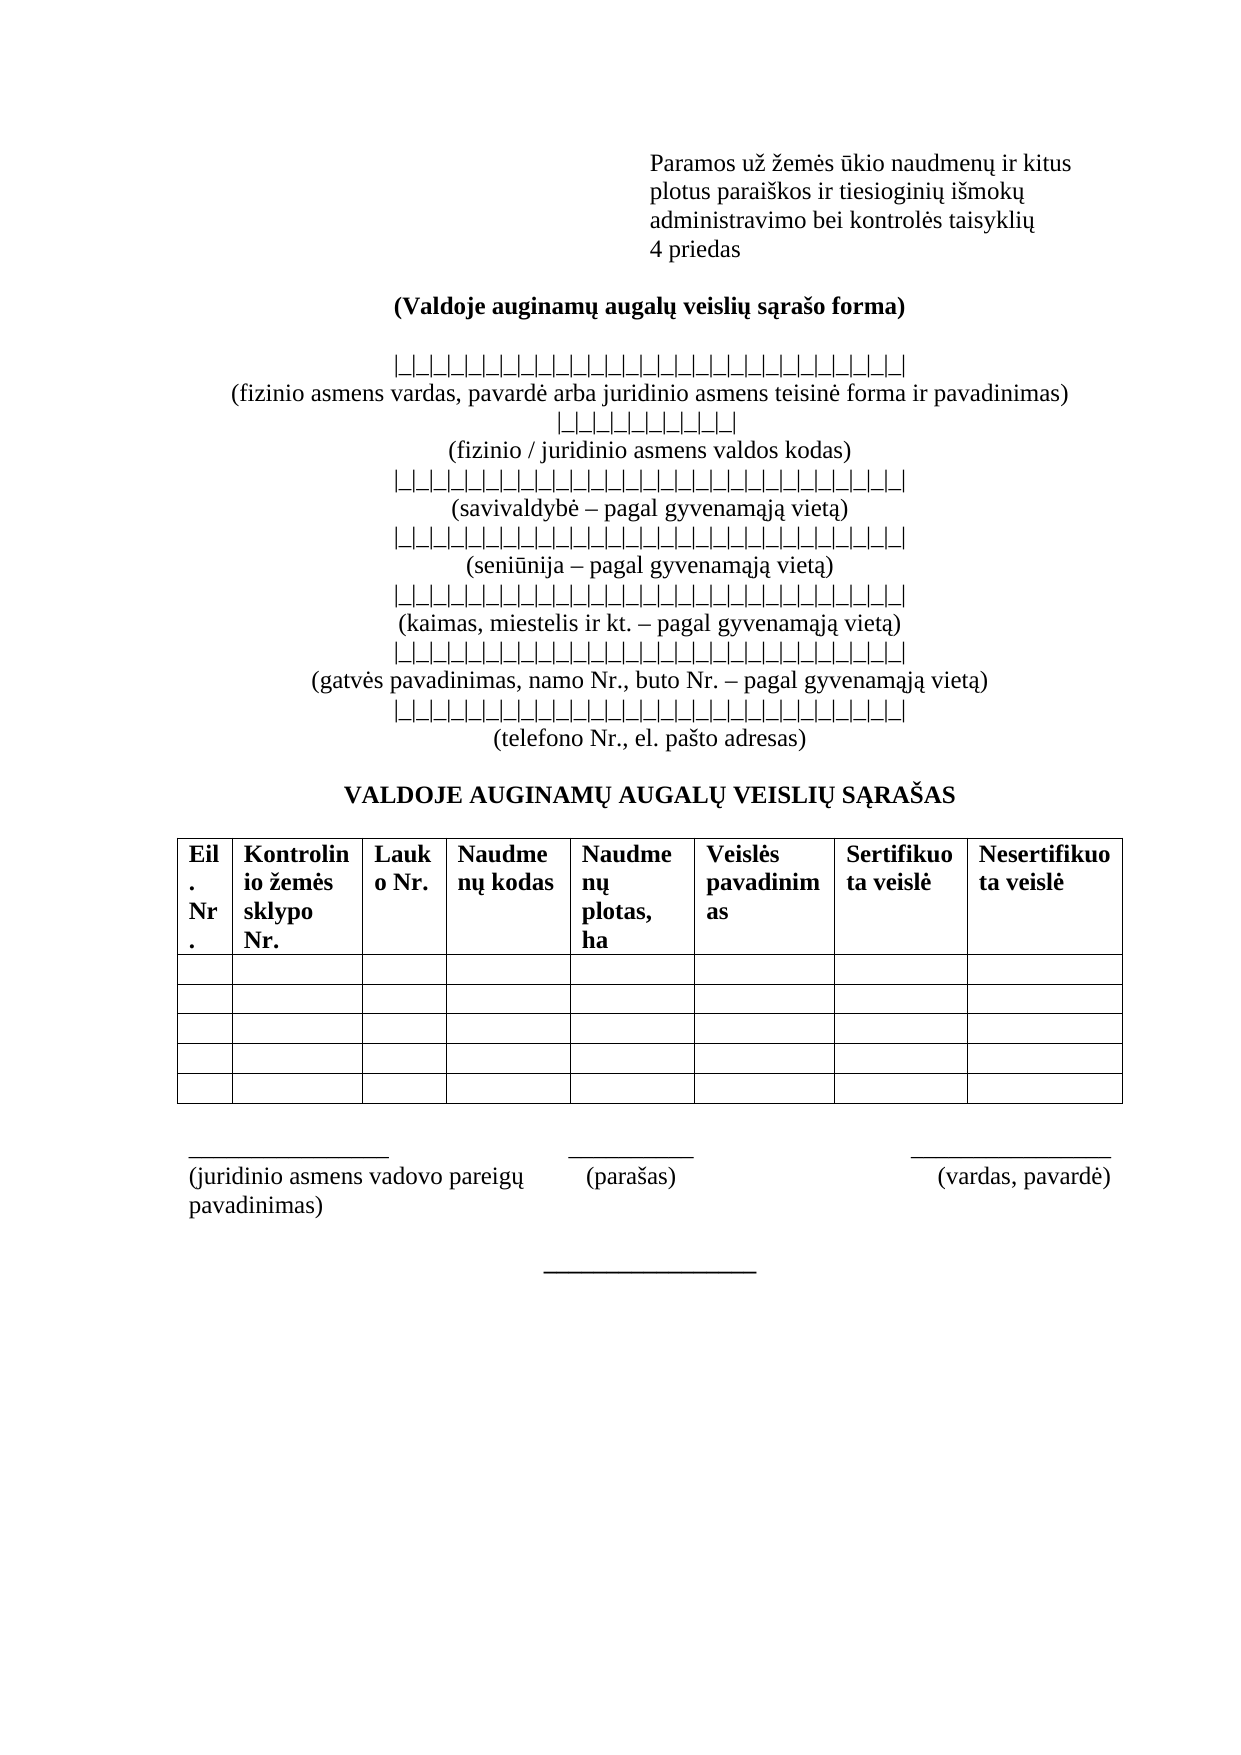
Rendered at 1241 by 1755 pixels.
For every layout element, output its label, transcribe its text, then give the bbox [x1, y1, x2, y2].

text |_|_|_|_|_|_|_|_|_|_|_|_|_|_|_|_|_|_|_|_|_|_|_|_|_|_|_|_|_| [177, 694, 1122, 723]
table_cell [695, 985, 834, 1013]
table_header Eil. Nr. [178, 839, 232, 954]
table_cell [178, 985, 232, 1013]
table_cell [233, 1074, 362, 1103]
text Paramos už žemės ūkio naudmenų ir kitus [649, 148, 1122, 176]
table_cell [447, 985, 570, 1013]
table_cell [968, 985, 1122, 1013]
table_cell [178, 1074, 232, 1103]
table_cell [233, 985, 362, 1013]
table_cell [695, 955, 834, 983]
table_header Veislės pavadinimas [695, 839, 834, 954]
table_cell [363, 1044, 446, 1073]
table_cell [695, 1044, 834, 1073]
table_cell [233, 1014, 362, 1043]
table_cell [233, 1044, 362, 1073]
text (telefono Nr., el. pašto adresas) [177, 723, 1122, 751]
text |_|_|_|_|_|_|_|_|_|_|_|_|_|_|_|_|_|_|_|_|_|_|_|_|_|_|_|_|_| [177, 579, 1122, 608]
table_cell [233, 955, 362, 983]
text (kaimas, miestelis ir kt. – pagal gyvenamąją vietą) [177, 608, 1122, 636]
table_cell [363, 1014, 446, 1043]
table_header __________ (parašas) [540, 1133, 721, 1219]
table_cell [571, 1074, 694, 1103]
table_cell [835, 985, 967, 1013]
table_cell [178, 1014, 232, 1043]
table_cell [571, 1014, 694, 1043]
table_cell [695, 1014, 834, 1043]
text |_|_|_|_|_|_|_|_|_|_|_|_|_|_|_|_|_|_|_|_|_|_|_|_|_|_|_|_|_| [177, 636, 1122, 665]
table_cell [363, 985, 446, 1013]
table_header Naudmenų kodas [447, 839, 570, 954]
text |_|_|_|_|_|_|_|_|_|_|_|_|_|_|_|_|_|_|_|_|_|_|_|_|_|_|_|_|_| [177, 349, 1122, 378]
table_cell [363, 1074, 446, 1103]
text (fizinio / juridinio asmens valdos kodas) [177, 435, 1122, 464]
table_cell [968, 1074, 1122, 1103]
table_header ________________ (vardas, pavardė) [721, 1133, 1122, 1219]
table_cell [447, 1074, 570, 1103]
table_header Naudmenų plotas, ha [571, 839, 694, 954]
table_cell [571, 955, 694, 983]
table_cell [695, 1074, 834, 1103]
text plotus paraiškos ir tiesioginių išmokų [649, 176, 1122, 205]
text (savivaldybė – pagal gyvenamąją vietą) [177, 493, 1122, 521]
table_cell [968, 955, 1122, 983]
text |_|_|_|_|_|_|_|_|_|_|_|_|_|_|_|_|_|_|_|_|_|_|_|_|_|_|_|_|_| [177, 521, 1122, 550]
table_cell [178, 1044, 232, 1073]
text Valdoje auginamų augalų veislių sąrašas [177, 780, 1122, 809]
table_header Kontrolinio žemės sklypo Nr. [233, 839, 362, 954]
text |_|_|_|_|_|_|_|_|_|_|_|_|_|_|_|_|_|_|_|_|_|_|_|_|_|_|_|_|_| [177, 464, 1122, 493]
table_cell [571, 1044, 694, 1073]
text |_|_|_|_|_|_|_|_|_|_| [177, 406, 1122, 435]
table_header Nesertifikuota veislė [968, 839, 1122, 954]
table_cell [447, 1044, 570, 1073]
table_cell [178, 955, 232, 983]
table_cell [835, 1074, 967, 1103]
table_cell [968, 1014, 1122, 1043]
text (gatvės pavadinimas, namo Nr., buto Nr. – pagal gyvenamąją vietą) [177, 665, 1122, 694]
text _________________ [177, 1247, 1122, 1276]
text administravimo bei kontrolės taisyklių [649, 205, 1122, 234]
table_header Sertifikuota veislė [835, 839, 967, 954]
table_cell [571, 985, 694, 1013]
table_cell [835, 955, 967, 983]
table_cell [835, 1044, 967, 1073]
table_cell [968, 1044, 1122, 1073]
text (Valdoje auginamų augalų veislių sąrašo forma) [177, 291, 1122, 320]
text 4 priedas [649, 234, 1122, 263]
table_header ________________ (juridinio asmens vadovo pareigų pavadinimas) [177, 1133, 540, 1219]
table_header Lauko Nr. [363, 839, 446, 954]
text (fizinio asmens vardas, pavardė arba juridinio asmens teisinė forma ir pavadinimas) [177, 378, 1122, 406]
text (seniūnija – pagal gyvenamąją vietą) [177, 550, 1122, 579]
table_cell [447, 1014, 570, 1043]
table_cell [363, 955, 446, 983]
table_cell [447, 955, 570, 983]
table_cell [835, 1014, 967, 1043]
